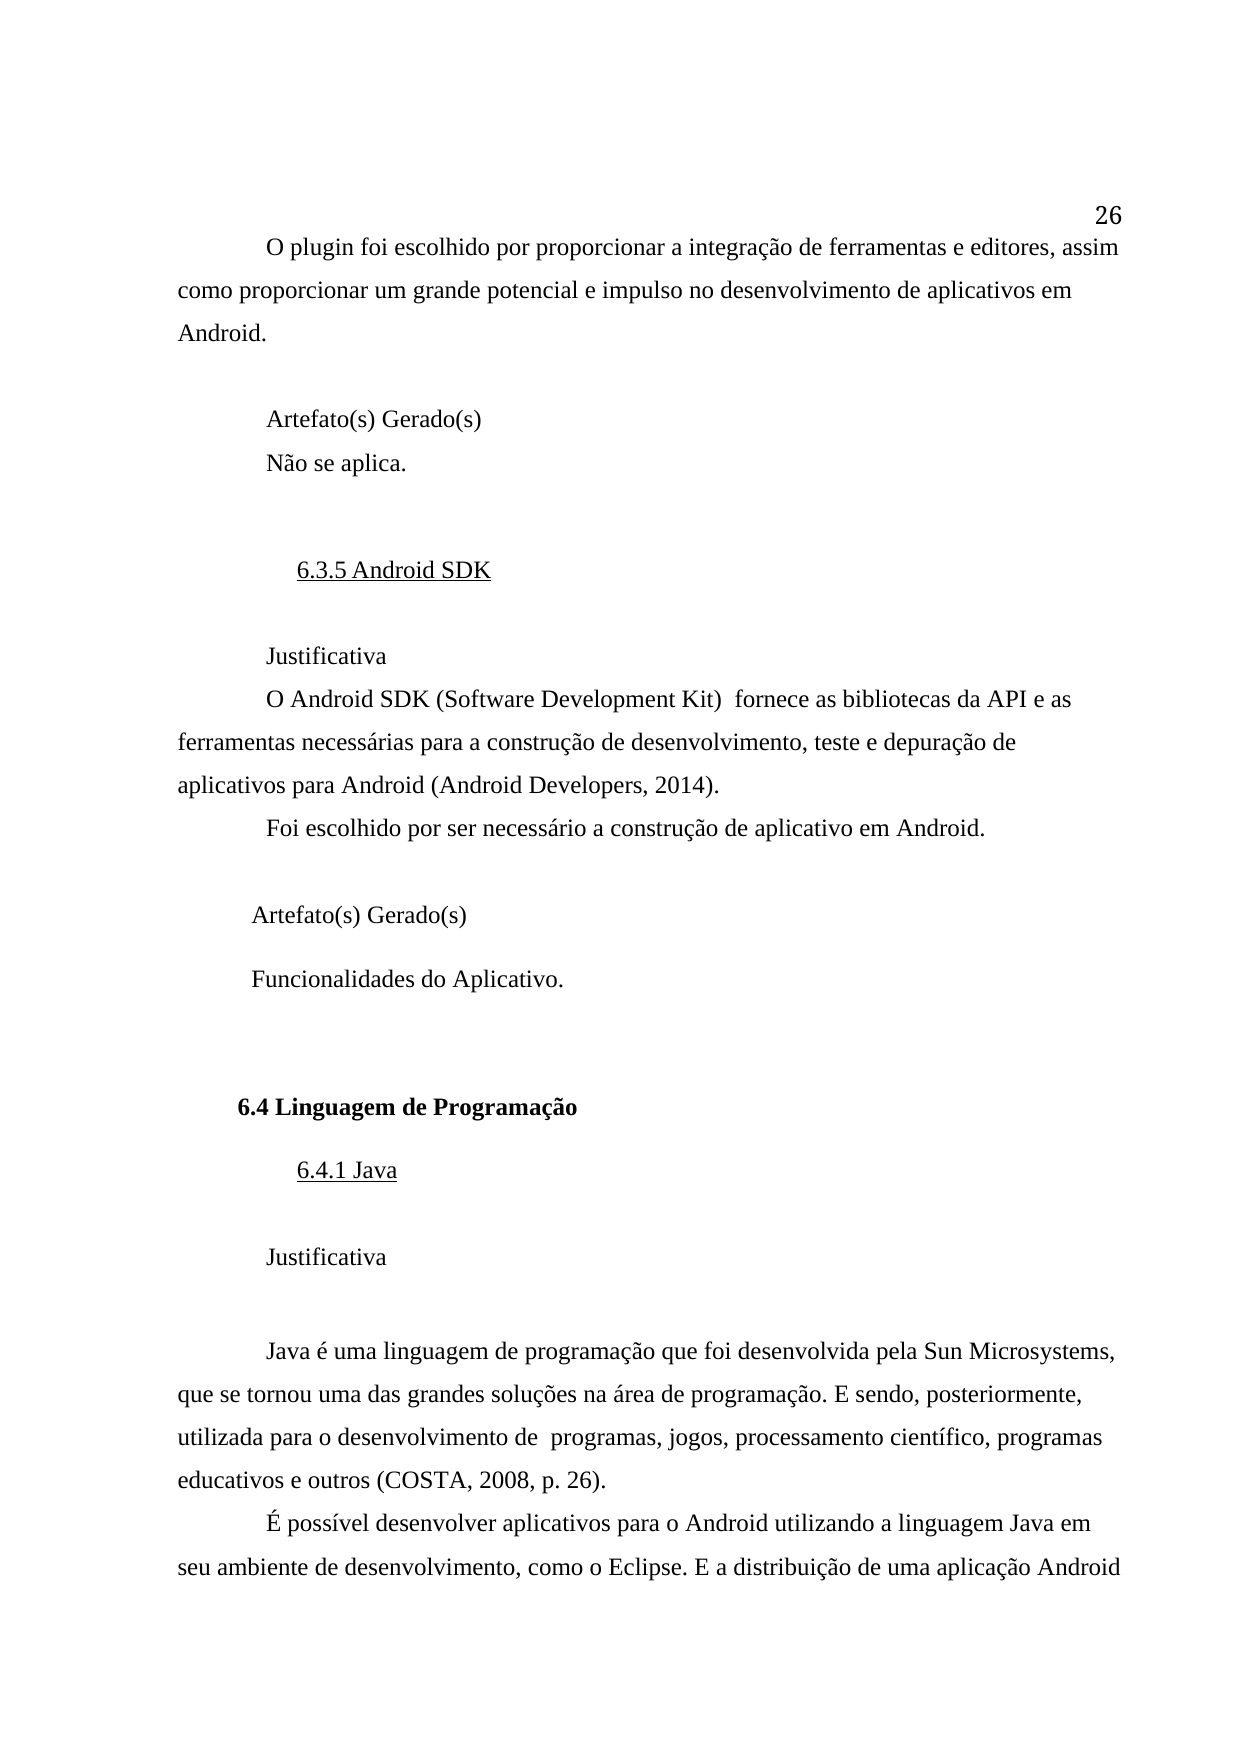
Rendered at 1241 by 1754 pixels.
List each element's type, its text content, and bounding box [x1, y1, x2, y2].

subtitle 6.4 Linguagem de Programação [207, 1092, 1122, 1120]
subtitle 6.4.1 Java [222, 1156, 1122, 1184]
text Justificativa [177, 641, 1122, 670]
text O plugin foi escolhido por proporcionar a integração de ferramentas e editores, assim como proporcionar um grande potencial e impulso no desenvolvimento de aplicativos em Android. [177, 232, 1122, 347]
text É possível desenvolver aplicativos para o Android utilizando a linguagem Java em seu ambiente de desenvolvimento, como o Eclipse. E a distribuição de uma aplicação Android [177, 1508, 1122, 1580]
text Funcionalidades do Aplicativo. [177, 964, 1122, 992]
text Não se aplica. [177, 448, 1122, 476]
text Artefato(s) Gerado(s) [177, 900, 1122, 928]
subtitle 6.3.5 Android SDK [222, 555, 1122, 583]
text Java é uma linguagem de programação que foi desenvolvida pela Sun Microsystems, que se tornou uma das grandes soluções na área de programação. E sendo, posteriormente, utilizada para o desenvolvimento de programas, jogos, processamento científico, programas educativos e outros (COSTA, 2008, p. 26). [177, 1336, 1122, 1494]
text Foi escolhido por ser necessário a construção de aplicativo em Android. [177, 813, 1122, 842]
text O Android SDK (Software Development Kit) fornece as bibliotecas da API e as ferramentas necessárias para a construção de desenvolvimento, teste e depuração de aplicativos para Android (Android Developers, 2014). [177, 684, 1122, 799]
text Artefato(s) Gerado(s) [177, 404, 1122, 433]
text Justificativa [177, 1242, 1122, 1271]
